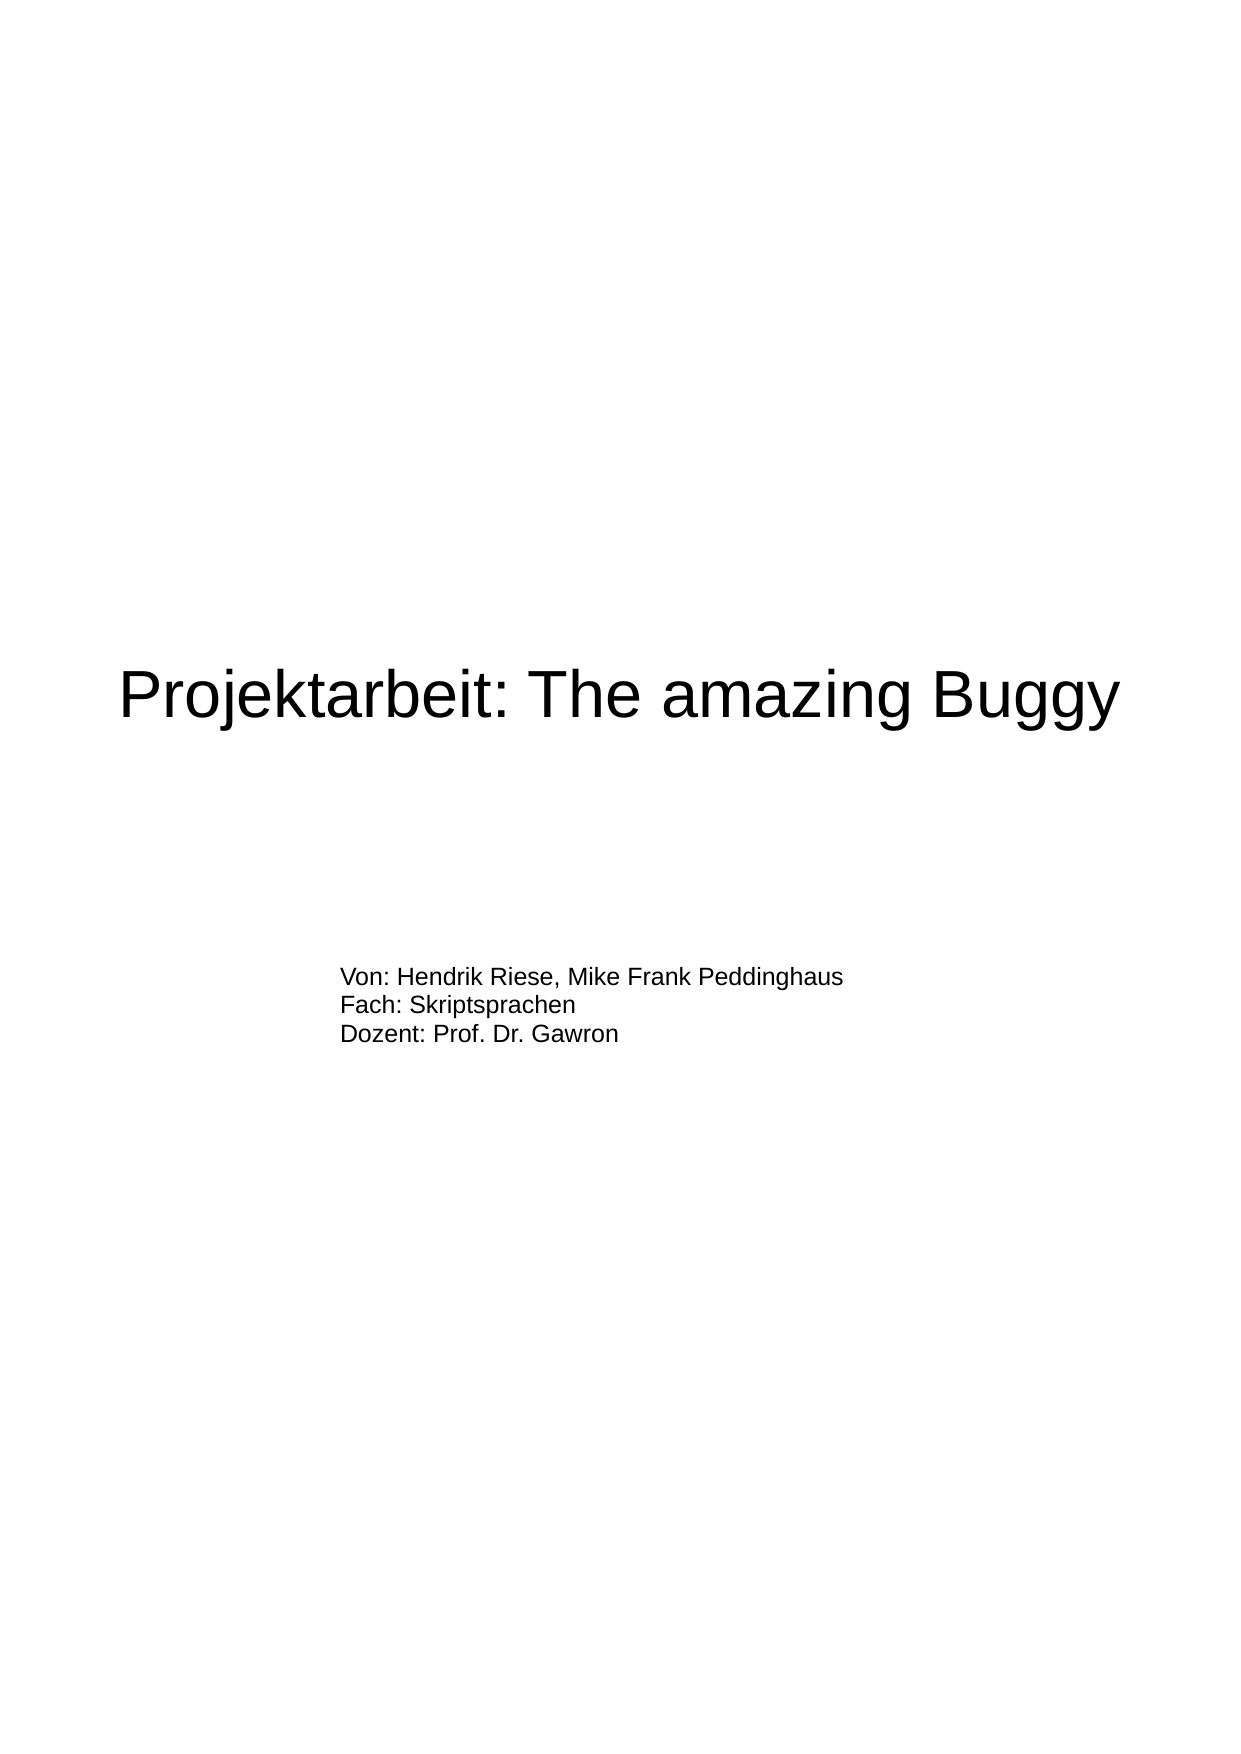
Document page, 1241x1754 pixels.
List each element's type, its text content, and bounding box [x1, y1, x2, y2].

text Von: Hendrik Riese, Mike Frank Peddinghaus [118, 961, 1122, 990]
text Fach: Skriptsprachen [118, 990, 1122, 1019]
text Projektarbeit: The amazing Buggy [118, 655, 1122, 731]
text Dozent: Prof. Dr. Gawron [118, 1019, 1122, 1048]
